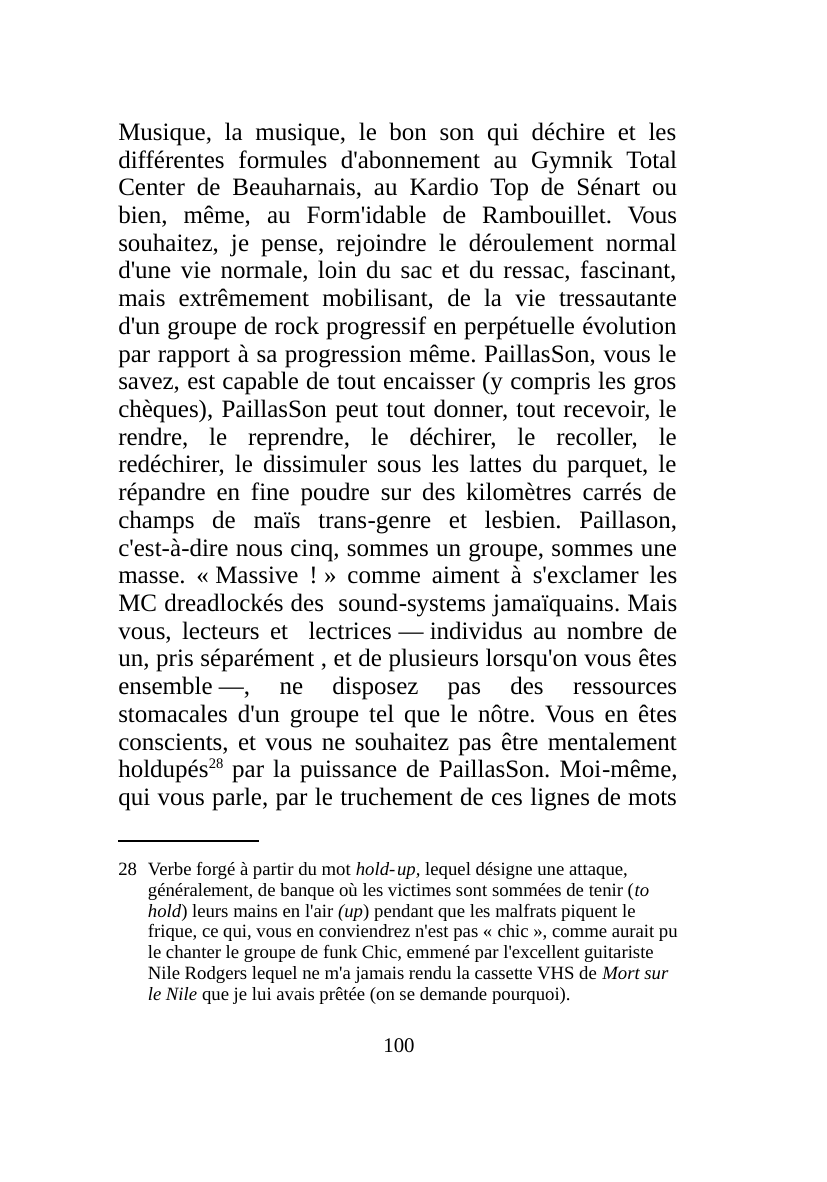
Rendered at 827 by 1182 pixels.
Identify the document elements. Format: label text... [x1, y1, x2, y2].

text Musique, la musique, le bon son qui déchire et les différentes formules d'abonnement au Gymnik Total Center de Beauharnais, au Kardio Top de Sénart ou bien, même, au Form'idable de Rambouillet. Vous souhaitez, je pense, rejoindre le déroulement normal d'une vie normale, loin du sac et du ressac, fascinant, mais extrêmement mobilisant, de la vie tressautante d'un groupe de rock progressif en perpétuelle évolution par rapport à sa progression même. PaillasSon, vous le savez, est capable de tout encaisser (y compris les gros chèques), PaillasSon peut tout donner, tout recevoir, le rendre, le reprendre, le déchirer, le recoller, le redéchirer, le dissimuler sous les lattes du parquet, le répandre en fine poudre sur des kilomètres carrés de champs de maïs trans‑genre et lesbien. Paillason, c'est‑à‑dire nous cinq, sommes un groupe, sommes une masse. « Massive ! » comme aiment à s'exclamer les MC dreadlockés des sound‑systems jamaïquains. Mais vous, lecteurs et lectrices — individus au nombre de un, pris séparément , et de plusieurs lorsqu'on vous êtes ensemble —, ne disposez pas des ressources stomacales d'un groupe tel que le nôtre. Vous en êtes conscients, et vous ne souhaitez pas être mentalement holdupés par la puissance de PaillasSon. Moi‑même, qui vous parle, par le truchement de ces lignes de mots [118, 118, 677, 811]
text Verbe forgé à partir du mot hold‑up, lequel désigne une attaque, généralement, de banque où les victimes sont sommées de tenir (to hold) leurs mains en l'air (up) pendant que les malfrats piquent le frique, ce qui, vous en conviendrez n'est pas « chic », comme aurait pu le chanter le groupe de funk Chic, emmené par l'excellent guitariste Nile Rodgers lequel ne m'a jamais rendu la cassette VHS de Mort sur le Nile que je lui avais prêtée (on se demande pourquoi). [118, 859, 679, 1004]
